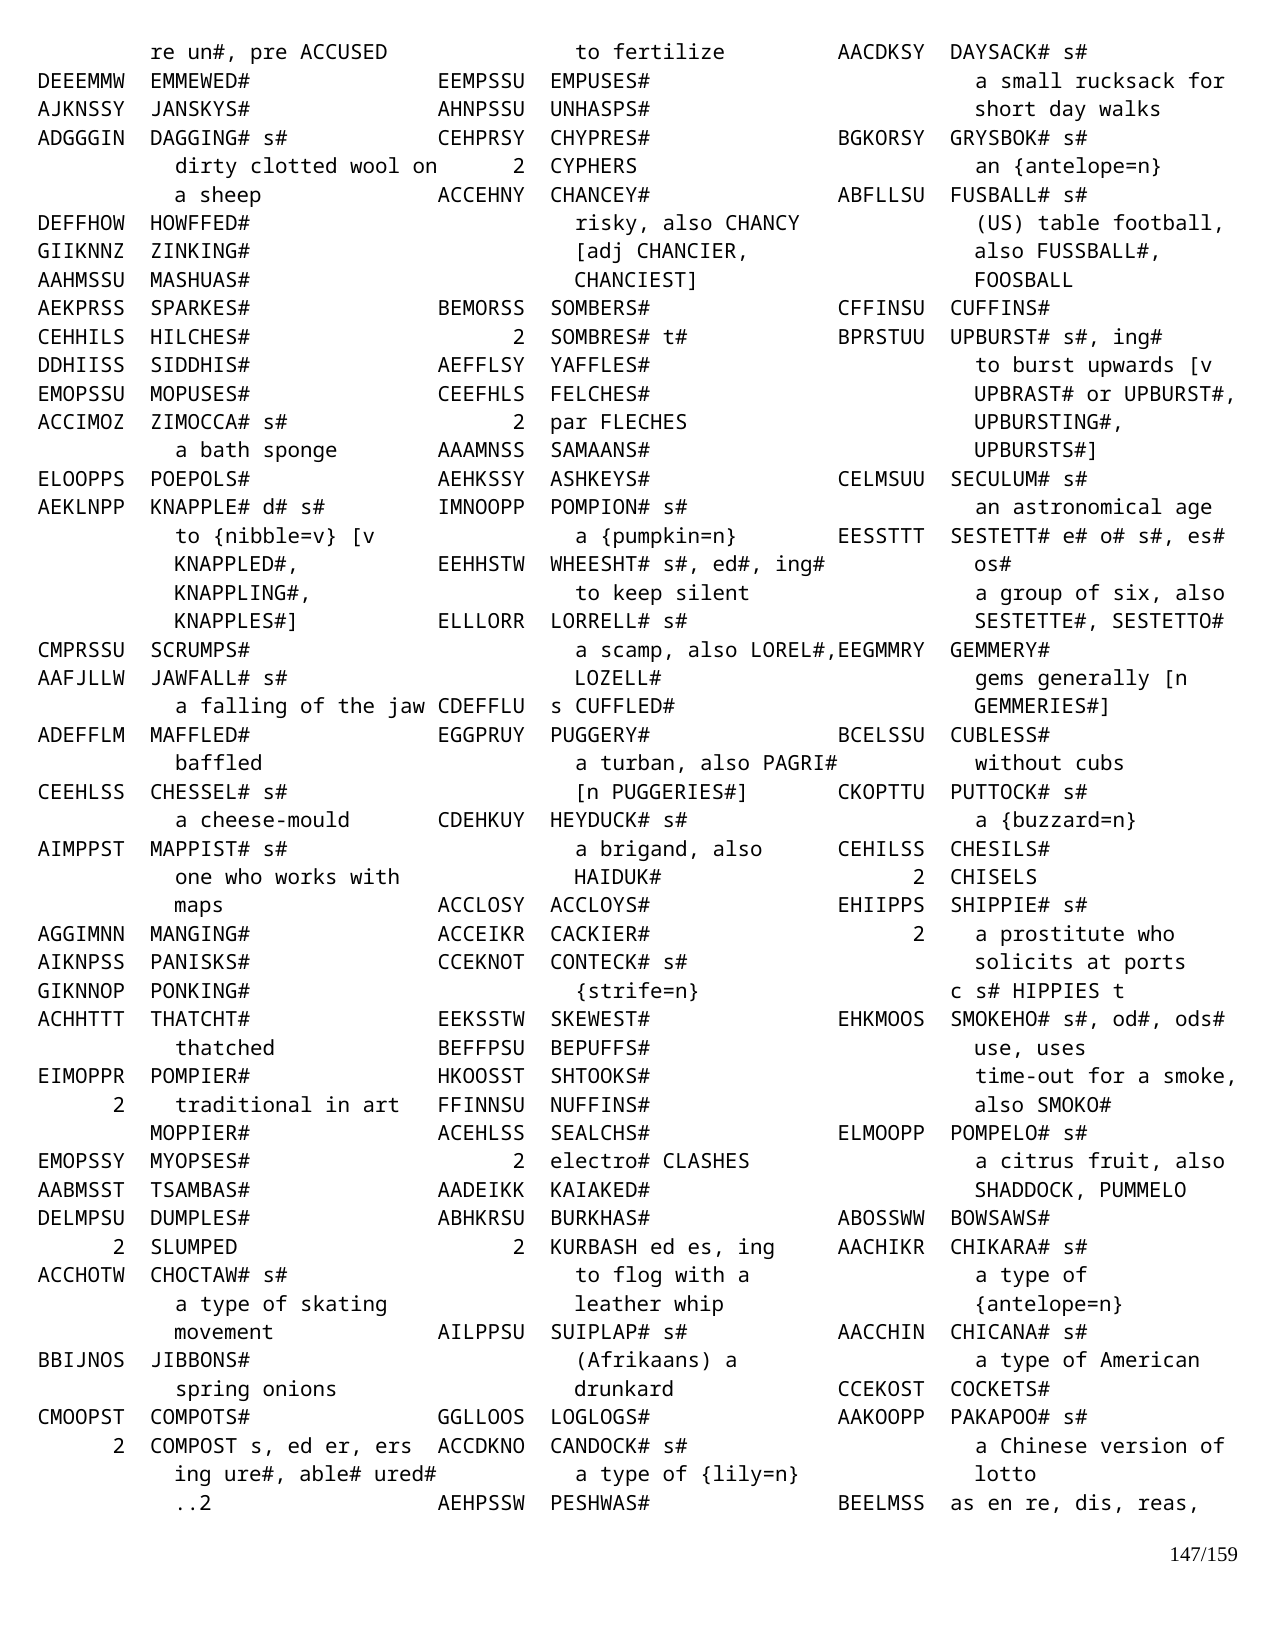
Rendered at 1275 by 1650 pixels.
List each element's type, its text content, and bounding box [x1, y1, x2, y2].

text ACHHTTT THATCHT# [37, 1004, 437, 1033]
text AACDKSY DAYSACK# s# [837, 37, 1237, 66]
text ACCLOSY ACCLOYS# [437, 891, 837, 919]
text CELMSUU SECULUM# s# [837, 464, 1237, 492]
text ADGGGIN DAGGING# s# [37, 123, 437, 151]
text a type of {lily=n} [437, 1459, 837, 1488]
text a type of {antelope=n} [837, 1260, 1237, 1317]
text a type of skating movement [37, 1289, 437, 1346]
text a bath sponge [37, 436, 437, 464]
text FFINNSU NUFFINS# [437, 1090, 837, 1118]
text ABFLLSU FUSBALL# s# [837, 180, 1237, 208]
text BEMORSS SOMBERS# [437, 293, 837, 322]
text ADEFFLM MAFFLED# [37, 720, 437, 748]
text EESSTTT SESTETT# e# o# s#, es# os# [837, 521, 1237, 578]
text to fertilize [437, 37, 837, 66]
text (Afrikaans) a drunkard [437, 1346, 837, 1402]
text EEMPSSU EMPUSES# [437, 66, 837, 94]
text 2 CHISELS [837, 862, 1237, 891]
text a falling of the jaw [37, 692, 437, 720]
text a brigand, also HAIDUK# [437, 834, 837, 891]
text 2 KURBASH ed es, ing [437, 1232, 837, 1260]
text AADEIKK KAIAKED# [437, 1175, 837, 1203]
text ACCEIKR CACKIER# [437, 919, 837, 947]
text EHKMOOS SMOKEHO# s#, od#, ods# use, uses [837, 1004, 1237, 1061]
text 2 a prostitute who solicits at ports [837, 919, 1237, 976]
text AAAMNSS SAMAANS# [437, 436, 837, 464]
text AABMSST TSAMBAS# [37, 1175, 437, 1203]
text without cubs [837, 748, 1237, 777]
text DDHIISS SIDDHIS# [37, 350, 437, 379]
text to keep silent [437, 578, 837, 606]
text BBIJNOS JIBBONS# [37, 1346, 437, 1374]
text CMOOPST COMPOTS# [37, 1402, 437, 1431]
text 2 par FLECHES [437, 407, 837, 436]
text AAFJLLW JAWFALL# s# [37, 663, 437, 692]
text AIMPPST MAPPIST# s# [37, 834, 437, 862]
text EEGMMRY GEMMERY# [837, 635, 1237, 663]
text dirty clotted wool on a sheep [37, 151, 437, 208]
text to flog with a leather whip [437, 1260, 837, 1317]
text BCELSSU CUBLESS# [837, 720, 1237, 748]
text to {nibble=v} [v KNAPPLED#, KNAPPLING#, KNAPPLES#] [37, 521, 437, 635]
text MOPPIER# [37, 1118, 437, 1147]
text CFFINSU CUFFINS# [837, 293, 1237, 322]
text AIKNPSS PANISKS# [37, 947, 437, 976]
text a citrus fruit, also SHADDOCK, PUMMELO [837, 1147, 1237, 1203]
text EGGPRUY PUGGERY# [437, 720, 837, 748]
text AEHKSSY ASHKEYS# [437, 464, 837, 492]
text DELMPSU DUMPLES# [37, 1203, 437, 1232]
text spring onions [37, 1374, 437, 1402]
text AEFFLSY YAFFLES# [437, 350, 837, 379]
text a small rucksack for short day walks [837, 66, 1237, 123]
text thatched [37, 1033, 437, 1061]
text ABOSSWW BOWSAWS# [837, 1203, 1237, 1232]
text HKOOSST SHTOOKS# [437, 1061, 837, 1090]
text CMPRSSU SCRUMPS# [37, 635, 437, 663]
text re un#, pre ACCUSED [37, 37, 437, 66]
text AACHIKR CHIKARA# s# [837, 1232, 1237, 1260]
text a cheese-mould [37, 805, 437, 834]
text 2 SOMBRES# t# [437, 322, 837, 350]
text CDEHKUY HEYDUCK# s# [437, 805, 837, 834]
text EMOPSSY MYOPSES# [37, 1147, 437, 1175]
text a scamp, also LOREL#, LOZELL# [437, 635, 837, 692]
text ACCIMOZ ZIMOCCA# s# [37, 407, 437, 436]
text GIIKNNZ ZINKING# [37, 237, 437, 265]
text AAKOOPP PAKAPOO# s# [837, 1402, 1237, 1431]
text IMNOOPP POMPION# s# [437, 492, 837, 521]
text risky, also CHANCY [adj CHANCIER, CHANCIEST] [437, 208, 837, 293]
text ELMOOPP POMPELO# s# [837, 1118, 1237, 1147]
text 2 CYPHERS [437, 151, 837, 180]
text AEHPSSW PESHWAS# [437, 1488, 837, 1516]
text ABHKRSU BURKHAS# [437, 1203, 837, 1232]
text CEEFHLS FELCHES# [437, 379, 837, 407]
text EMOPSSU MOPUSES# [37, 379, 437, 407]
text CEHILSS CHESILS# [837, 834, 1237, 862]
text DEFFHOW HOWFFED# [37, 208, 437, 237]
text CDEFFLU s CUFFLED# [437, 692, 837, 720]
text AACCHIN CHICANA# s# [837, 1317, 1237, 1346]
text a {buzzard=n} [837, 805, 1237, 834]
text EEKSSTW SKEWEST# [437, 1004, 837, 1033]
text EEHHSTW WHEESHT# s#, ed#, ing# [437, 549, 837, 578]
text c s# HIPPIES t [837, 976, 1237, 1004]
text gems generally [n GEMMERIES#] [837, 663, 1237, 720]
text one who works with maps [37, 862, 437, 919]
text AEKPRSS SPARKES# [37, 293, 437, 322]
text AILPPSU SUIPLAP# s# [437, 1317, 837, 1346]
text CEEHLSS CHESSEL# s# [37, 777, 437, 805]
text ELOOPPS POEPOLS# [37, 464, 437, 492]
text AGGIMNN MANGING# [37, 919, 437, 947]
text a {pumpkin=n} [437, 521, 837, 549]
text AEKLNPP KNAPPLE# d# s# [37, 492, 437, 521]
text GIKNNOP PONKING# [37, 976, 437, 1004]
text ACCDKNO CANDOCK# s# [437, 1431, 837, 1459]
text an {antelope=n} [837, 151, 1237, 180]
text CCEKNOT CONTECK# s# [437, 947, 837, 976]
text DEEEMMW EMMEWED# [37, 66, 437, 94]
text EHIIPPS SHIPPIE# s# [837, 891, 1237, 919]
text baffled [37, 748, 437, 777]
text a turban, also PAGRI# [n PUGGERIES#] [437, 748, 837, 805]
text a Chinese version of lotto [837, 1431, 1237, 1488]
text time-out for a smoke, also SMOKO# [837, 1061, 1237, 1118]
text AHNPSSU UNHASPS# [437, 94, 837, 123]
text BGKORSY GRYSBOK# s# [837, 123, 1237, 151]
text 2 COMPOST s, ed er, ers ing ure#, able# ured# ..2 [37, 1431, 437, 1516]
text ACEHLSS SEALCHS# [437, 1118, 837, 1147]
text a group of six, also SESTETTE#, SESTETTO# [837, 578, 1237, 635]
text 2 traditional in art [37, 1090, 437, 1118]
text BPRSTUU UPBURST# s#, ing# [837, 322, 1237, 350]
text CKOPTTU PUTTOCK# s# [837, 777, 1237, 805]
text 2 electro# CLASHES [437, 1147, 837, 1175]
text (US) table football, also FUSSBALL#, FOOSBALL [837, 208, 1237, 293]
text {strife=n} [437, 976, 837, 1004]
text CEHHILS HILCHES# [37, 322, 437, 350]
text BEFFPSU BEPUFFS# [437, 1033, 837, 1061]
text AAHMSSU MASHUAS# [37, 265, 437, 293]
text ELLLORR LORRELL# s# [437, 606, 837, 635]
text ACCEHNY CHANCEY# [437, 180, 837, 208]
text AJKNSSY JANSKYS# [37, 94, 437, 123]
text GGLLOOS LOGLOGS# [437, 1402, 837, 1431]
text 2 SLUMPED [37, 1232, 437, 1260]
text CEHPRSY CHYPRES# [437, 123, 837, 151]
text to burst upwards [v UPBRAST# or UPBURST#, UPBURSTING#, UPBURSTS#] [837, 350, 1237, 464]
text BEELMSS as en re, dis, reas, [837, 1488, 1237, 1516]
text ACCHOTW CHOCTAW# s# [37, 1260, 437, 1289]
text EIMOPPR POMPIER# [37, 1061, 437, 1090]
text an astronomical age [837, 492, 1237, 521]
text CCEKOST COCKETS# [837, 1374, 1237, 1402]
text a type of American [837, 1346, 1237, 1374]
